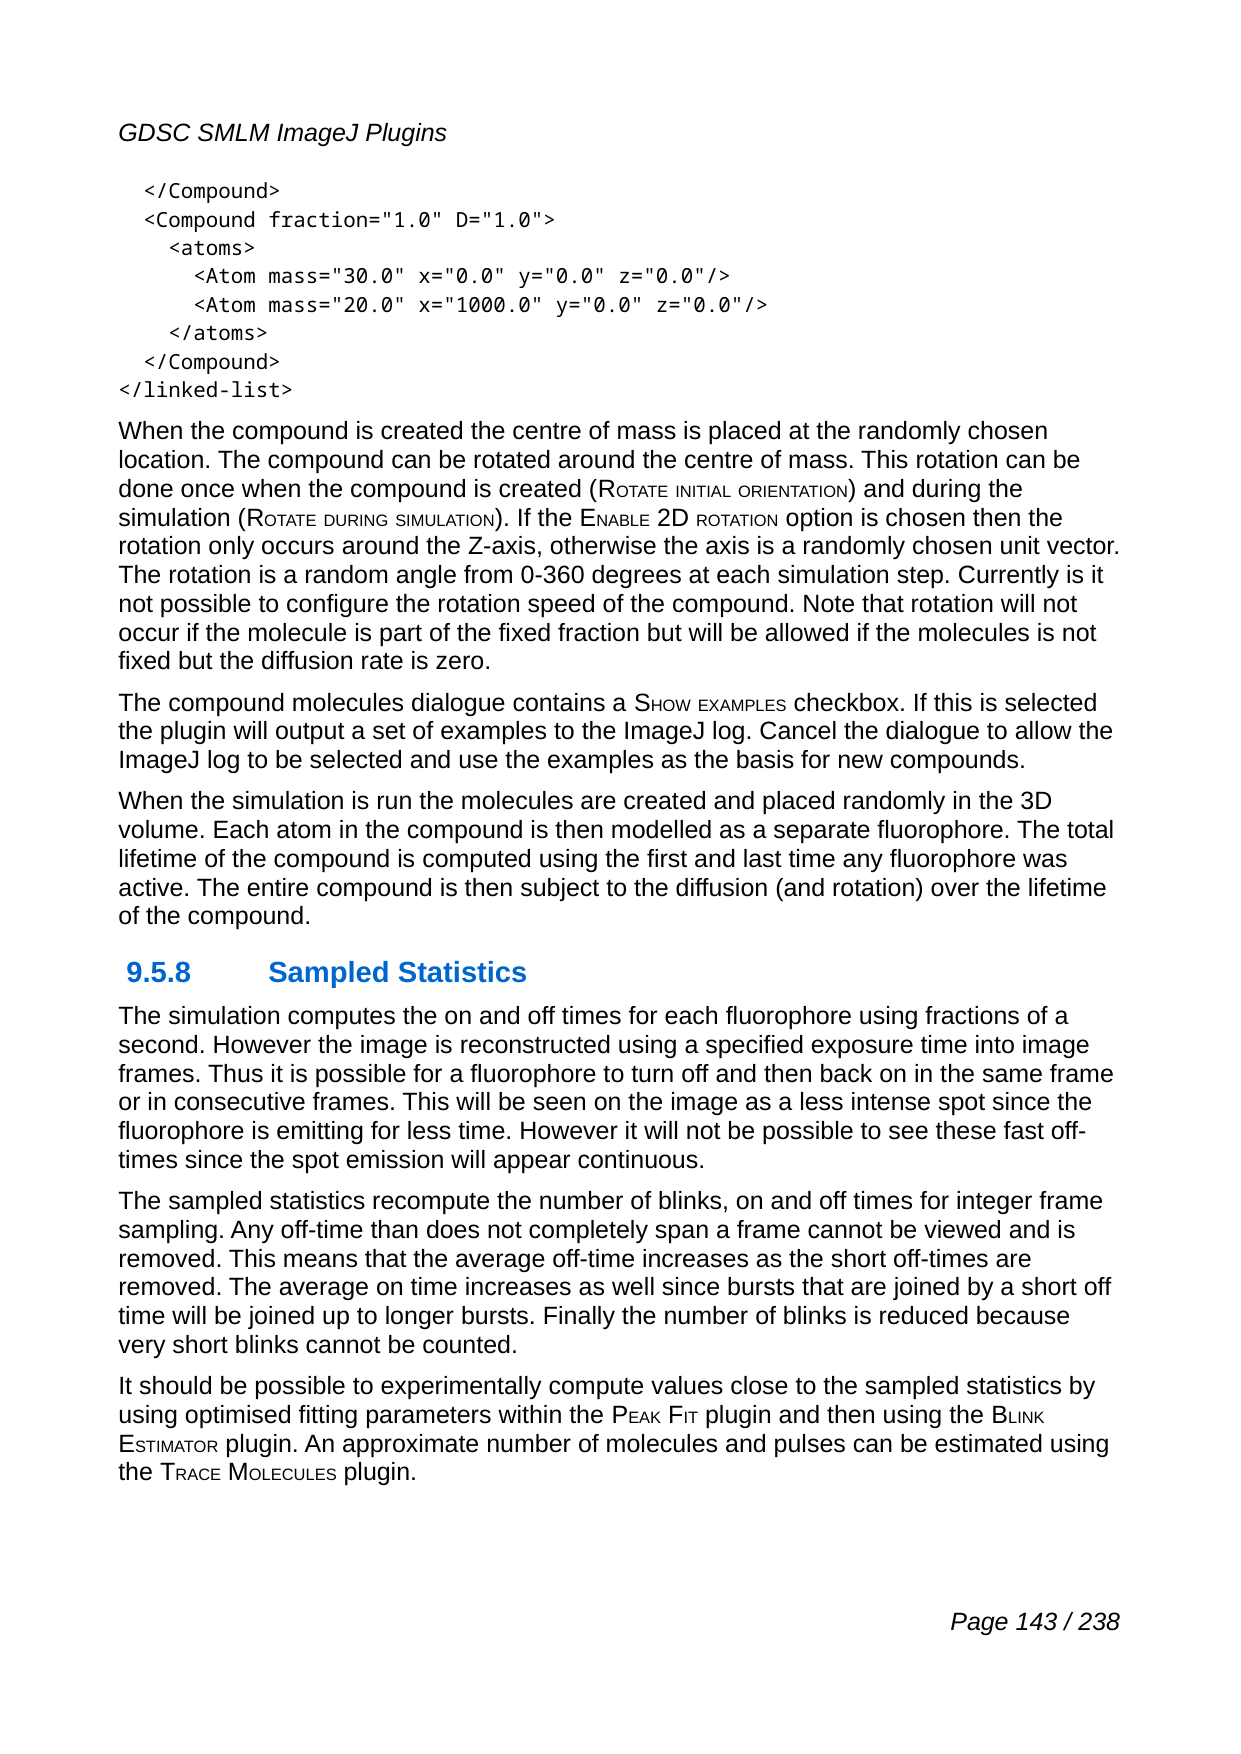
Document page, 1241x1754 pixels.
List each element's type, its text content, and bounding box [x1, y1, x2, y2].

text </Compound> [118, 347, 1122, 375]
text The compound molecules dialogue contains a Show examples checkbox. If this is selected the plugin will output a set of examples to the ImageJ log. Cancel the dialogue to allow the ImageJ log to be selected and use the examples as the basis for new compounds. [118, 688, 1122, 774]
text <Atom mass="30.0" x="0.0" y="0.0" z="0.0"/> [118, 262, 1122, 290]
text When the compound is created the centre of mass is placed at the randomly chosen location. The compound can be rotated around the centre of mass. This rotation can be done once when the compound is created (Rotate initial orientation) and during the simulation (Rotate during simulation). If the Enable 2D rotation option is chosen then the rotation only occurs around the Z-axis, otherwise the axis is a randomly chosen unit vector. The rotation is a random angle from 0-360 degrees at each simulation step. Currently is it not possible to configure the rotation speed of the compound. Note that rotation will not occur if the molecule is part of the fixed fraction but will be allowed if the molecules is not fixed but the diffusion rate is zero. [118, 416, 1122, 675]
text </linked-list> [118, 375, 1122, 404]
text The sampled statistics recompute the number of blinks, on and off times for integer frame sampling. Any off-time than does not completely span a frame cannot be viewed and is removed. This means that the average off-time increases as the short off-times are removed. The average on time increases as well since bursts that are joined by a short off time will be joined up to longer bursts. Finally the number of blinks is reduced because very short blinks cannot be counted. [118, 1186, 1122, 1359]
text When the simulation is run the molecules are created and placed randomly in the 3D volume. Each atom in the compound is then modelled as a separate fluorophore. The total lifetime of the compound is computed using the first and last time any fluorophore was active. The entire compound is then subject to the diffusion (and rotation) over the lifetime of the compound. [118, 786, 1122, 930]
text The simulation computes the on and off times for each fluorophore using fractions of a second. However the image is reconstructed using a specified exposure time into image frames. Thus it is possible for a fluorophore to turn off and then back on in the same frame or in consecutive frames. This will be seen on the image as a less intense spot since the fluorophore is emitting for less time. However it will not be possible to see these fast off-times since the spot emission will appear continuous. [118, 1001, 1122, 1174]
text <Compound fraction="1.0" D="1.0"> [118, 205, 1122, 233]
text </Compound> [118, 176, 1122, 205]
text <Atom mass="20.0" x="1000.0" y="0.0" z="0.0"/> [118, 290, 1122, 318]
text It should be possible to experimentally compute values close to the sampled statistics by using optimised fitting parameters within the Peak Fit plugin and then using the Blink Estimator plugin. An approximate number of molecules and pulses can be estimated using the Trace Molecules plugin. [118, 1371, 1122, 1486]
subtitle Sampled Statistics [118, 955, 1122, 989]
text <atoms> [118, 233, 1122, 262]
text </atoms> [118, 318, 1122, 347]
